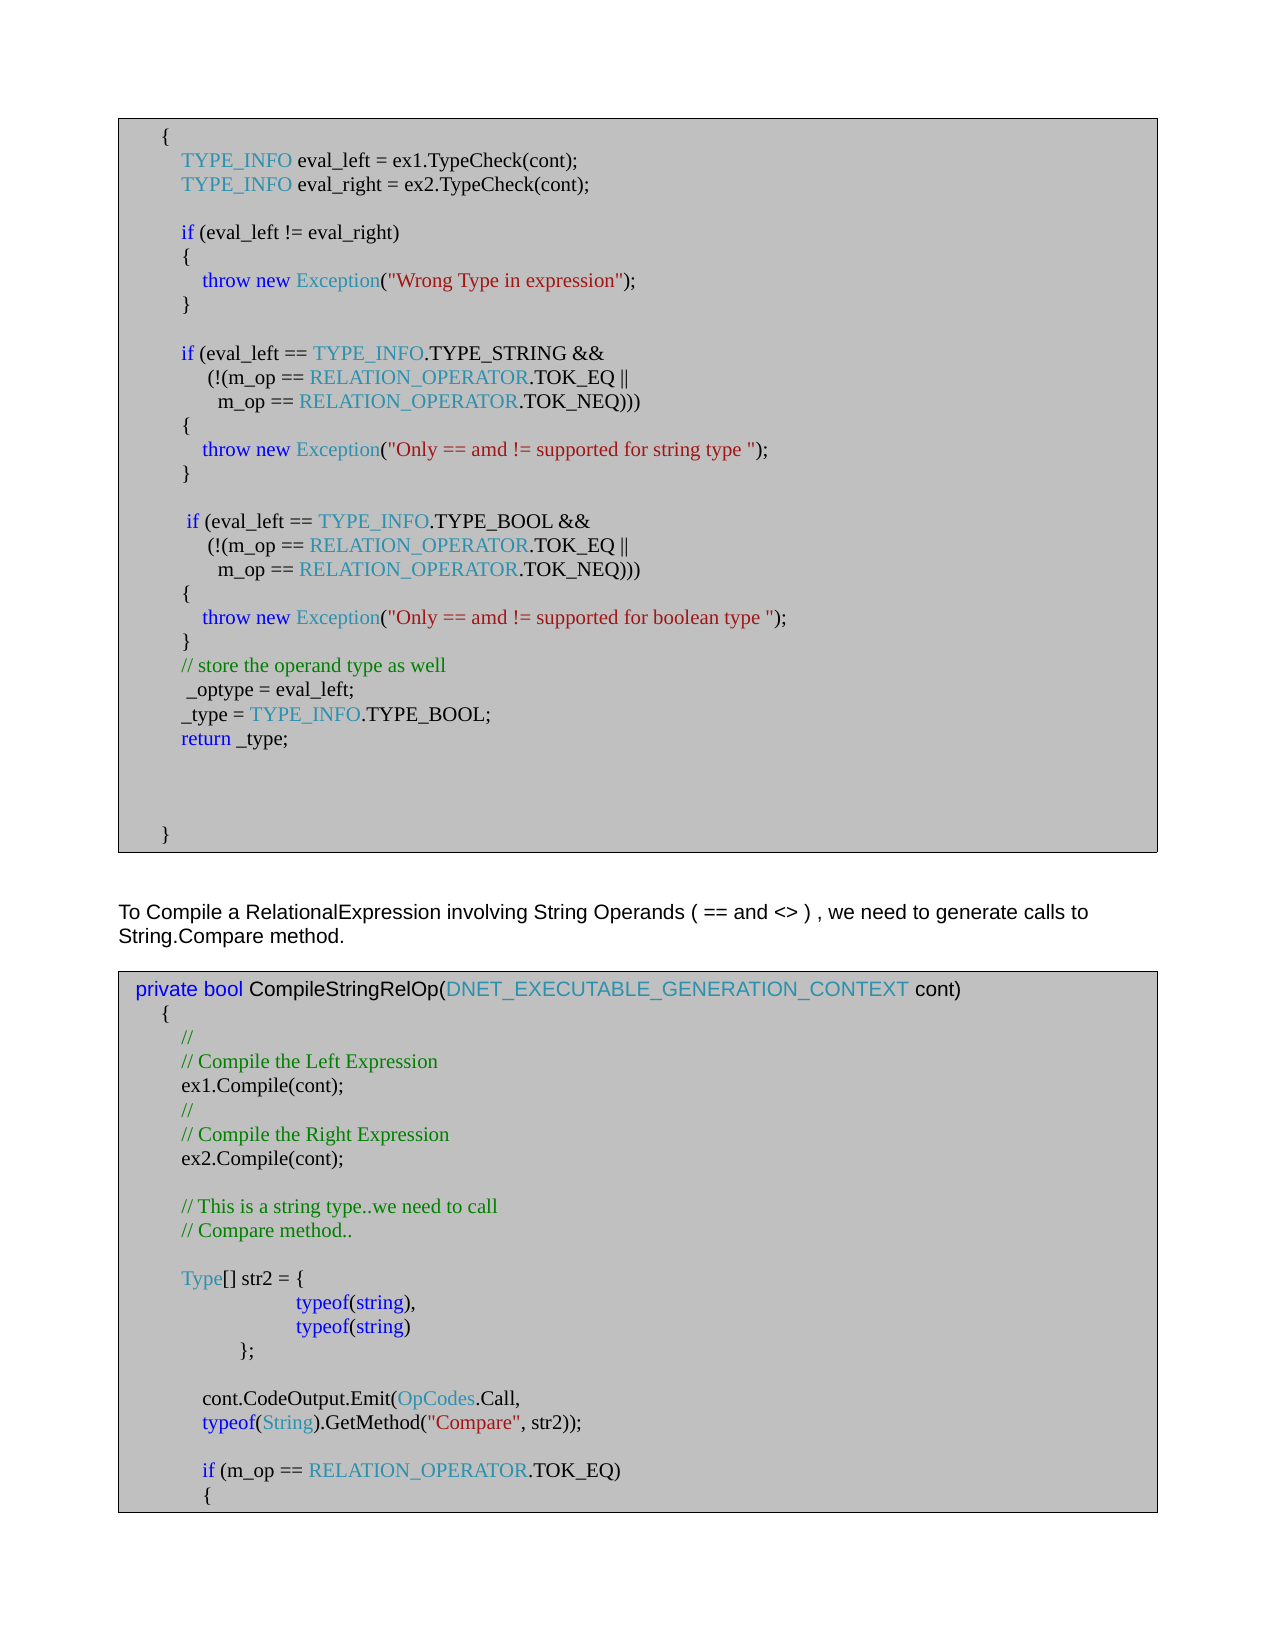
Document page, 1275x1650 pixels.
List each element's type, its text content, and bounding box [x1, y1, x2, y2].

table_header { TYPE_INFO eval_left = ex1.TypeCheck(cont); TYPE_INFO eval_right = ex2.TypeCheck(cont); if (eval_left != eval_right) { throw new Exception("Wrong Type in expression"); } if (eval_left == TYPE_INFO.TYPE_STRING && (!(m_op == RELATION_OPERATOR.TOK_EQ || m_op == RELATION_OPERATOR.TOK_NEQ))) { throw new Exception("Only == amd != supported for string type "); } if (eval_left == TYPE_INFO.TYPE_BOOL && (!(m_op == RELATION_OPERATOR.TOK_EQ || m_op == RELATION_OPERATOR.TOK_NEQ))) { throw new Exception("Only == amd != supported for boolean type "); } // store the operand type as well _optype = eval_left; _type = TYPE_INFO.TYPE_BOOL; return _type; } [119, 119, 1157, 852]
table_header private bool CompileStringRelOp(DNET_EXECUTABLE_GENERATION_CONTEXT cont) { // // Compile the Left Expression ex1.Compile(cont); // // Compile the Right Expression ex2.Compile(cont); // This is a string type..we need to call // Compare method.. Type[] str2 = { typeof(string), typeof(string) }; cont.CodeOutput.Emit(OpCodes.Call, typeof(String).GetMethod("Compare", str2)); if (m_op == RELATION_OPERATOR.TOK_EQ) { [119, 972, 1157, 1512]
text To Compile a RelationalExpression involving String Operands ( == and <> ) , we need to generate calls to [118, 899, 1157, 923]
text String.Compare method. [118, 923, 1157, 947]
